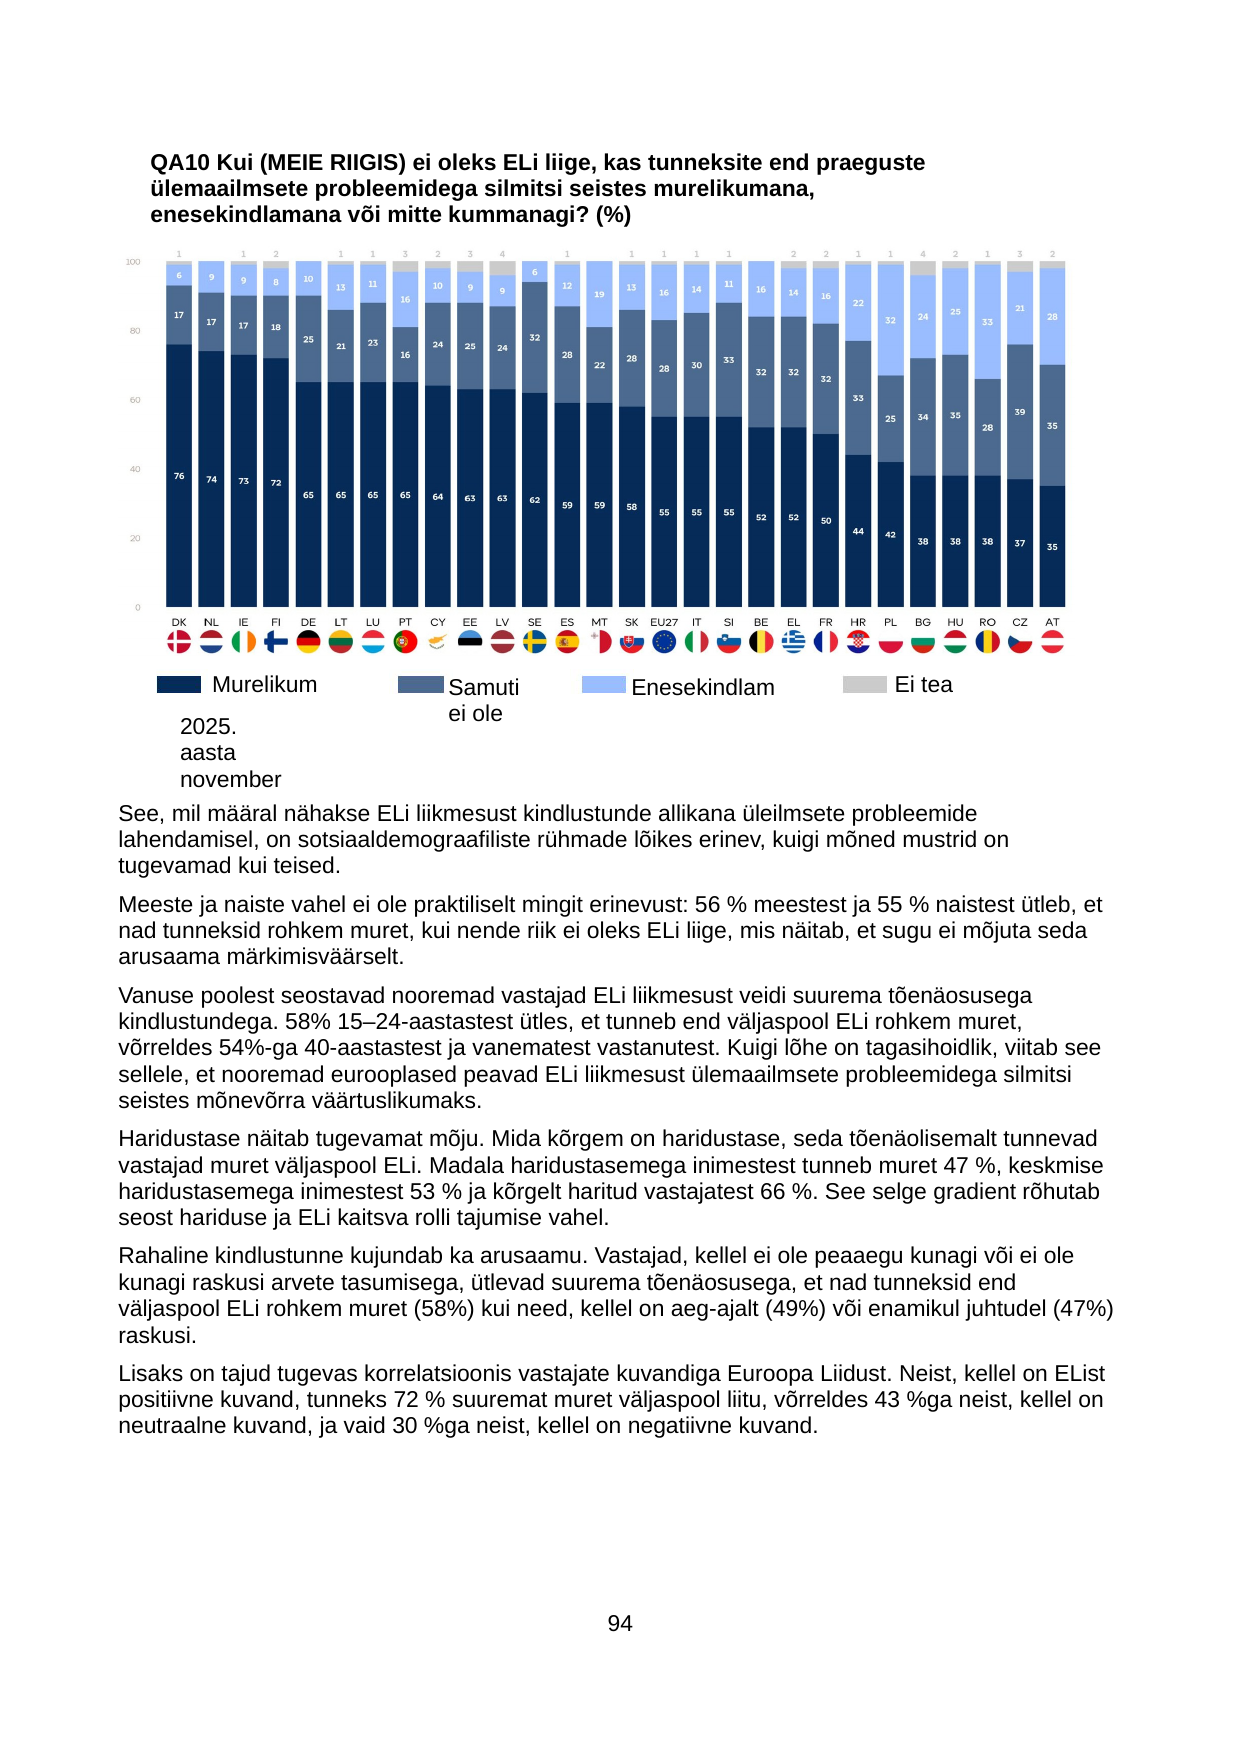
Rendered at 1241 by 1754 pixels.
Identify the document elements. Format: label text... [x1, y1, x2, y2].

picture [118, 242, 1075, 656]
text Vanuse poolest seostavad nooremad vastajad ELi liikmesust veidi suurema tõenäosusega kindlustundega. 58% 15–24-aastastest ütles, et tunneb end väljaspool ELi rohkem muret, võrreldes 54%-ga 40-aastastest ja vanematest vastanutest. Kuigi lõhe on tagasihoidlik, viitab see sellele, et nooremad eurooplased peavad ELi liikmesust ülemaailmsete probleemidega silmitsi seistes mõnevõrra väärtuslikumaks. [118, 982, 1122, 1113]
text See, mil määral nähakse ELi liikmesust kindlustunde allikana üleilmsete probleemide lahendamisel, on sotsiaaldemograafiliste rühmade lõikes erinev, kuigi mõned mustrid on tugevamad kui teised. [118, 118, 1122, 879]
text Rahaline kindlustunne kujundab ka arusaamu. Vastajad, kellel ei ole peaaegu kunagi või ei ole kunagi raskusi arvete tasumisega, ütlevad suurema tõenäosusega, et nad tunneksid end väljaspool ELi rohkem muret (58%) kui need, kellel on aeg-ajalt (49%) või enamikul juhtudel (47%) raskusi. [118, 1242, 1122, 1348]
text Lisaks on tajud tugevas korrelatsioonis vastajate kuvandiga Euroopa Liidust. Neist, kellel on EList positiivne kuvand, tunneks 72 % suuremat muret väljaspool liitu, võrreldes 43 %ga neist, kellel on neutraalne kuvand, ja vaid 30 %ga neist, kellel on negatiivne kuvand. [118, 1360, 1122, 1439]
text Meeste ja naiste vahel ei ole praktiliselt mingit erinevust: 56 % meestest ja 55 % naistest ütleb, et nad tunneksid rohkem muret, kui nende riik ei oleks ELi liige, mis näitab, et sugu ei mõjuta seda arusaama märkimisväärselt. [118, 891, 1122, 970]
text Haridustase näitab tugevamat mõju. Mida kõrgem on haridustase, seda tõenäolisemalt tunnevad vastajad muret väljaspool ELi. Madala haridustasemega inimestest tunneb muret 47 %, keskmise haridustasemega inimestest 53 % ja kõrgelt haritud vastajatest 66 %. See selge gradient rõhutab seost hariduse ja ELi kaitsva rolli tajumise vahel. [118, 1125, 1122, 1231]
picture [149, 669, 891, 694]
